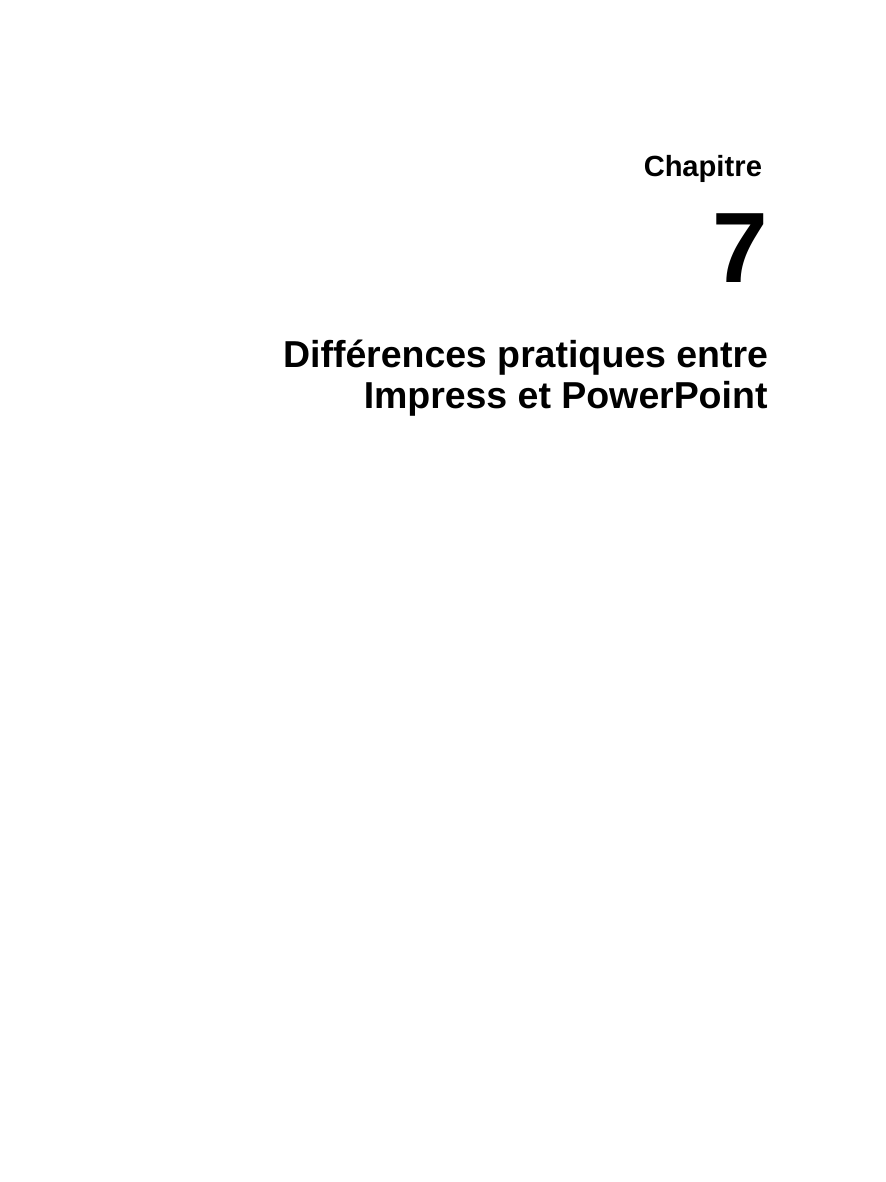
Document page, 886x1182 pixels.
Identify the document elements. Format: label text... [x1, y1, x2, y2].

text Chapitre [118, 150, 768, 183]
subtitle Différences pratiques entre Impress et PowerPoint [118, 333, 768, 417]
text 7 [118, 192, 768, 303]
